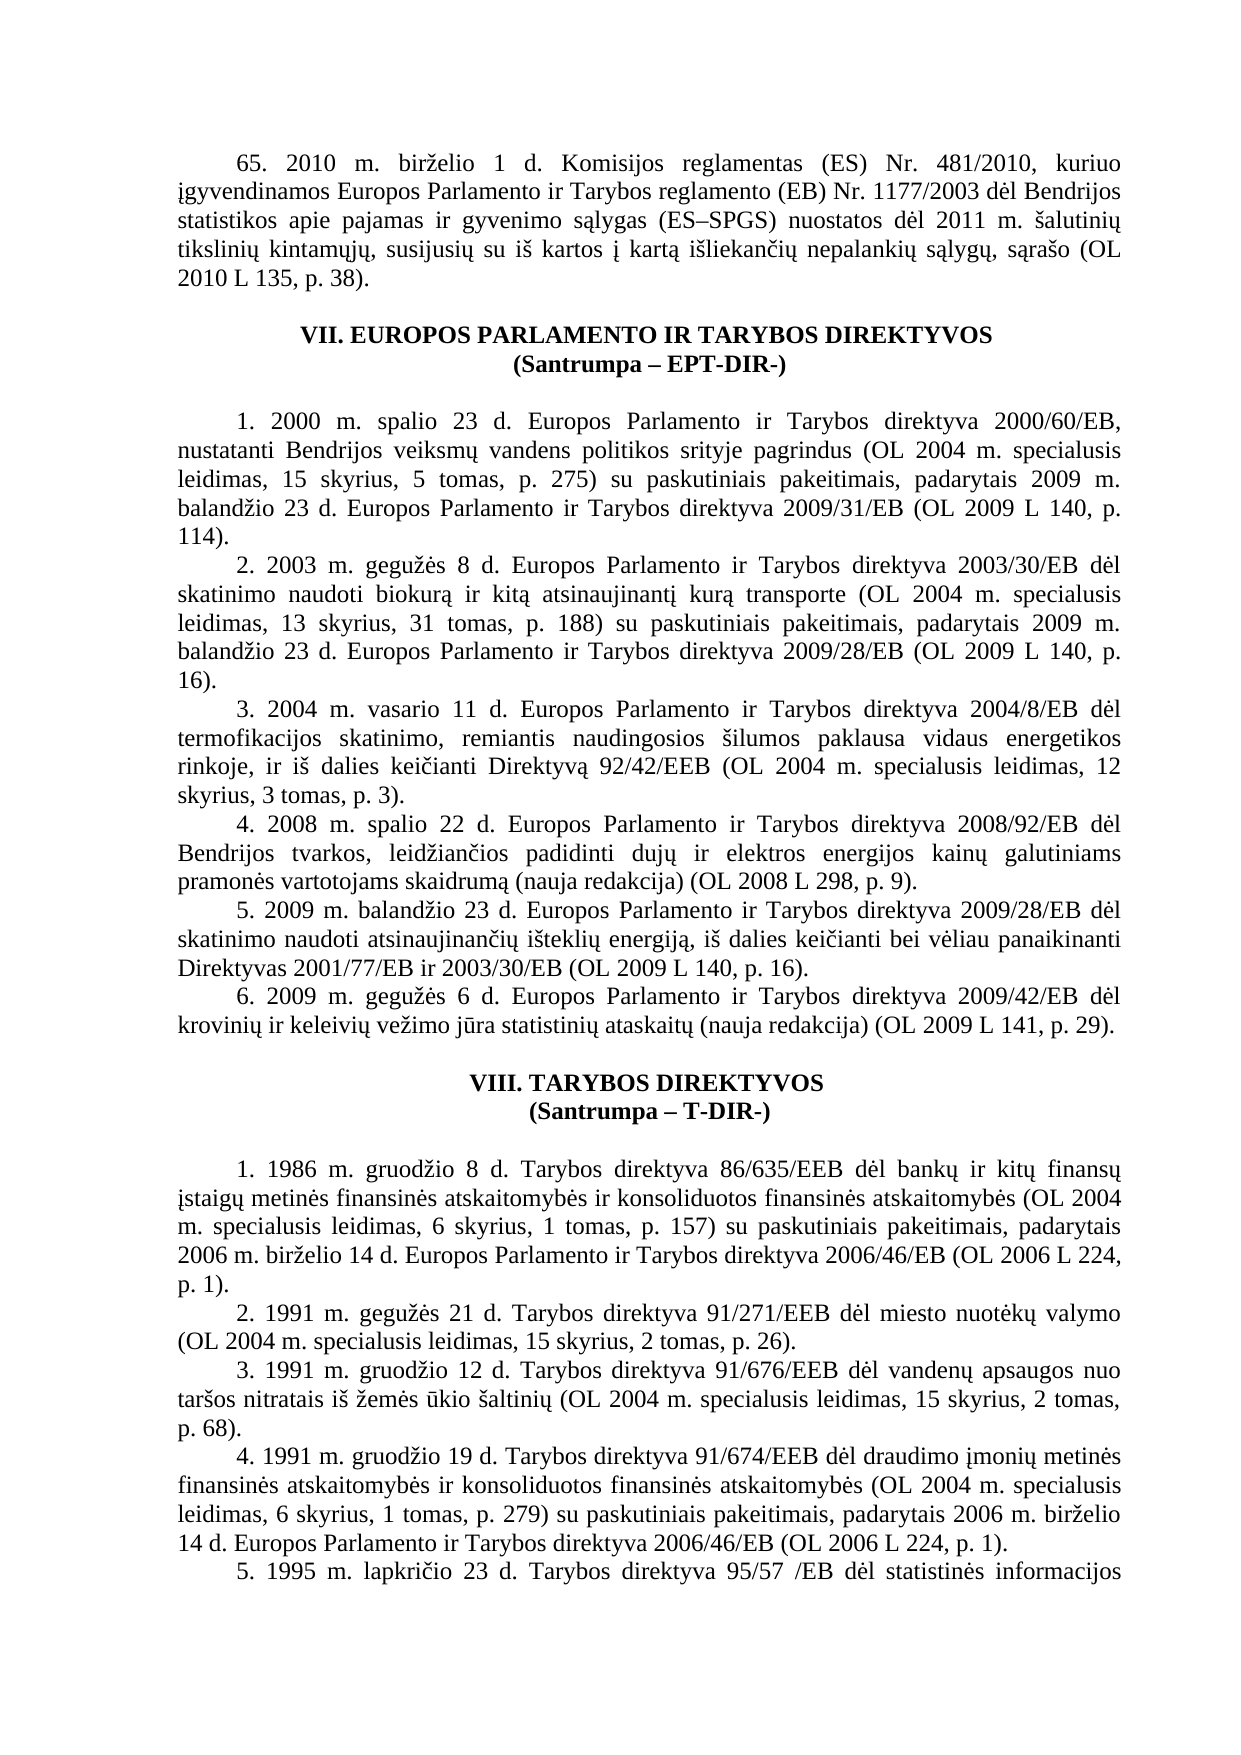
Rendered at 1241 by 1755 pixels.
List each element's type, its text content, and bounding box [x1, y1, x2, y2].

text 3. 1991 m. gruodžio 12 d. Tarybos direktyva 91/676/EEB dėl vandenų apsaugos nuo taršos nitratais iš žemės ūkio šaltinių (OL 2004 m. specialusis leidimas, 15 skyrius, 2 tomas, p. 68). [177, 1355, 1122, 1441]
text 1. 1986 m. gruodžio 8 d. Tarybos direktyva 86/635/EEB dėl bankų ir kitų finansų įstaigų metinės finansinės atskaitomybės ir konsoliduotos finansinės atskaitomybės (OL 2004 m. specialusis leidimas, 6 skyrius, 1 tomas, p. 157) su paskutiniais pakeitimais, padarytais 2006 m. birželio 14 d. Europos Parlamento ir Tarybos direktyva 2006/46/EB (OL 2006 L 224, p. 1). [177, 1154, 1122, 1298]
text 2. 2003 m. gegužės 8 d. Europos Parlamento ir Tarybos direktyva 2003/30/EB dėl skatinimo naudoti biokurą ir kitą atsinaujinantį kurą transporte (OL 2004 m. specialusis leidimas, 13 skyrius, 31 tomas, p. 188) su paskutiniais pakeitimais, padarytais 2009 m. balandžio 23 d. Europos Parlamento ir Tarybos direktyva 2009/28/EB (OL 2009 L 140, p. 16). [177, 550, 1122, 694]
text 6. 2009 m. gegužės 6 d. Europos Parlamento ir Tarybos direktyva 2009/42/EB dėl krovinių ir keleivių vežimo jūra statistinių ataskaitų (nauja redakcija) (OL 2009 L 141, p. 29). [177, 981, 1122, 1039]
text VII. EUROPOS PARLAMENTO IR TARYBOS DIREKTYVOS [177, 320, 1122, 349]
text 5. 1995 m. lapkričio 23 d. Tarybos direktyva 95/57 /EB dėl statistinės informacijos [177, 1556, 1122, 1585]
text 65. 2010 m. birželio 1 d. Komisijos reglamentas (ES) Nr. 481/2010, kuriuo įgyvendinamos Europos Parlamento ir Tarybos reglamento (EB) Nr. 1177/2003 dėl Bendrijos statistikos apie pajamas ir gyvenimo sąlygas (ES–SPGS) nuostatos dėl 2011 m. šalutinių tikslinių kintamųjų, susijusių su iš kartos į kartą išliekančių nepalankių sąlygų, sąrašo (OL 2010 L 135, p. 38). [177, 148, 1122, 291]
text 4. 2008 m. spalio 22 d. Europos Parlamento ir Tarybos direktyva 2008/92/EB dėl Bendrijos tvarkos, leidžiančios padidinti dujų ir elektros energijos kainų galutiniams pramonės vartotojams skaidrumą (nauja redakcija) (OL 2008 L 298, p. 9). [177, 809, 1122, 895]
text (Santrumpa – EPT-DIR-) [177, 349, 1122, 378]
text 5. 2009 m. balandžio 23 d. Europos Parlamento ir Tarybos direktyva 2009/28/EB dėl skatinimo naudoti atsinaujinančių išteklių energiją, iš dalies keičianti bei vėliau panaikinanti Direktyvas 2001/77/EB ir 2003/30/EB (OL 2009 L 140, p. 16). [177, 895, 1122, 981]
text 4. 1991 m. gruodžio 19 d. Tarybos direktyva 91/674/EEB dėl draudimo įmonių metinės finansinės atskaitomybės ir konsoliduotos finansinės atskaitomybės (OL 2004 m. specialusis leidimas, 6 skyrius, 1 tomas, p. 279) su paskutiniais pakeitimais, padarytais 2006 m. birželio 14 d. Europos Parlamento ir Tarybos direktyva 2006/46/EB (OL 2006 L 224, p. 1). [177, 1441, 1122, 1556]
text 3. 2004 m. vasario 11 d. Europos Parlamento ir Tarybos direktyva 2004/8/EB dėl termofikacijos skatinimo, remiantis naudingosios šilumos paklausa vidaus energetikos rinkoje, ir iš dalies keičianti Direktyvą 92/42/EEB (OL 2004 m. specialusis leidimas, 12 skyrius, 3 tomas, p. 3). [177, 694, 1122, 809]
text (Santrumpa – T-DIR-) [177, 1096, 1122, 1125]
text 1. 2000 m. spalio 23 d. Europos Parlamento ir Tarybos direktyva 2000/60/EB, nustatanti Bendrijos veiksmų vandens politikos srityje pagrindus (OL 2004 m. specialusis leidimas, 15 skyrius, 5 tomas, p. 275) su paskutiniais pakeitimais, padarytais 2009 m. balandžio 23 d. Europos Parlamento ir Tarybos direktyva 2009/31/EB (OL 2009 L 140, p. 114). [177, 406, 1122, 550]
text 2. 1991 m. gegužės 21 d. Tarybos direktyva 91/271/EEB dėl miesto nuotėkų valymo (OL 2004 m. specialusis leidimas, 15 skyrius, 2 tomas, p. 26). [177, 1298, 1122, 1355]
text VIII. TARYBOS DIREKTYVOS [177, 1068, 1122, 1096]
